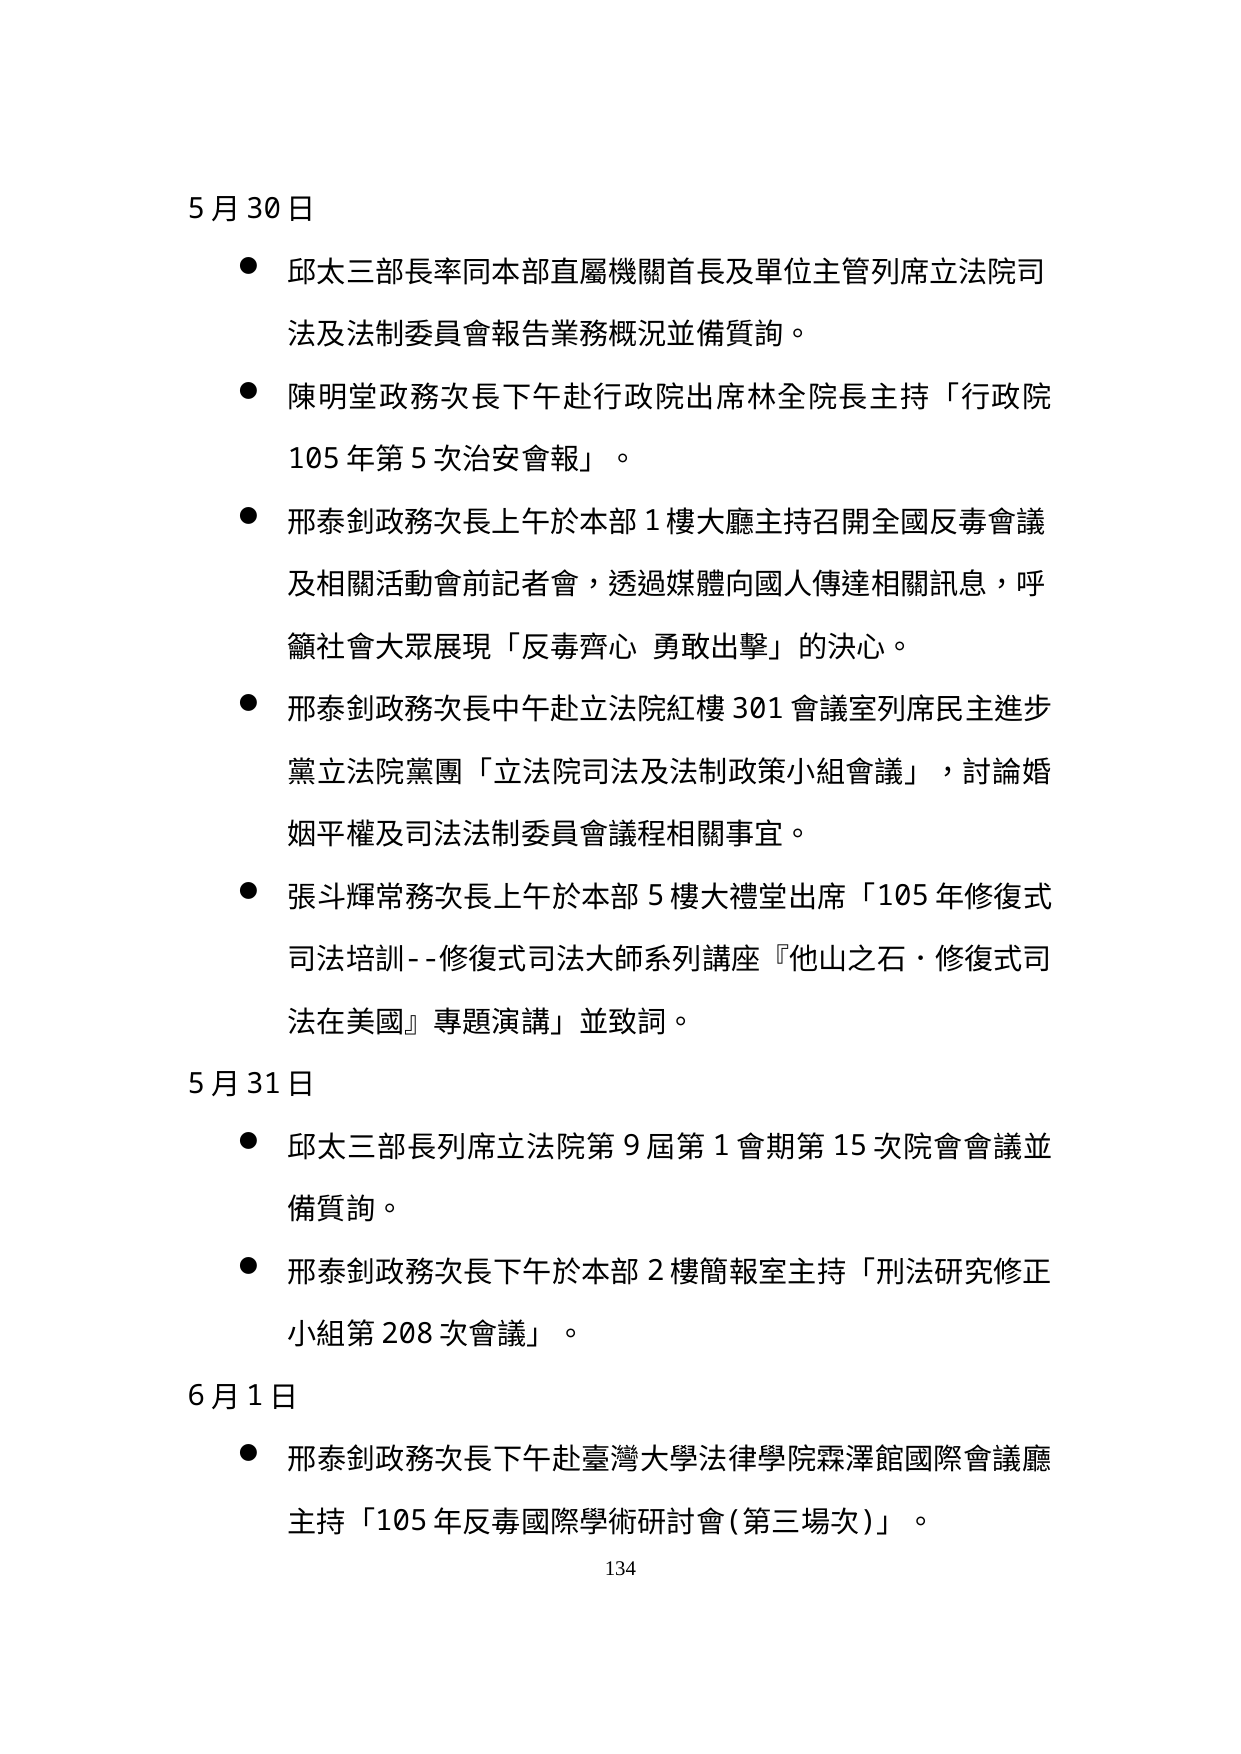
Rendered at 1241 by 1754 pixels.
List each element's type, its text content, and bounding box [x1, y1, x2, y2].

list 張斗輝常務次長上午於本部5樓大禮堂出席「105年修復式司法培訓--修復式司法大師系列講座『他山之石．修復式司法在美國』專題演講」並致詞。 [237, 853, 1053, 1040]
list 陳明堂政務次長下午赴行政院出席林全院長主持「行政院105年第5次治安會報」。 [237, 353, 1053, 478]
list 邢泰釗政務次長下午赴臺灣大學法律學院霖澤館國際會議廳主持「105年反毒國際學術研討會(第三場次)」。 [237, 1415, 1053, 1540]
list 邢泰釗政務次長上午於本部1樓大廳主持召開全國反毒會議及相關活動會前記者會，透過媒體向國人傳達相關訊息，呼籲社會大眾展現「反毒齊心 勇敢出擊」的決心。 [237, 478, 1053, 665]
text 5月31日 [187, 1040, 1053, 1103]
text 6月1日 [187, 1353, 1053, 1415]
list 邢泰釗政務次長下午於本部2樓簡報室主持「刑法研究修正小組第208次會議」。 [237, 1228, 1053, 1353]
list 邱太三部長率同本部直屬機關首長及單位主管列席立法院司法及法制委員會報告業務概況並備質詢。 [237, 228, 1053, 353]
list 邢泰釗政務次長中午赴立法院紅樓301會議室列席民主進步黨立法院黨團「立法院司法及法制政策小組會議」，討論婚姻平權及司法法制委員會議程相關事宜。 [237, 665, 1053, 853]
text 5月30日 [187, 165, 1053, 228]
list 邱太三部長列席立法院第9屆第1會期第15次院會會議並備質詢。 [237, 1103, 1053, 1228]
